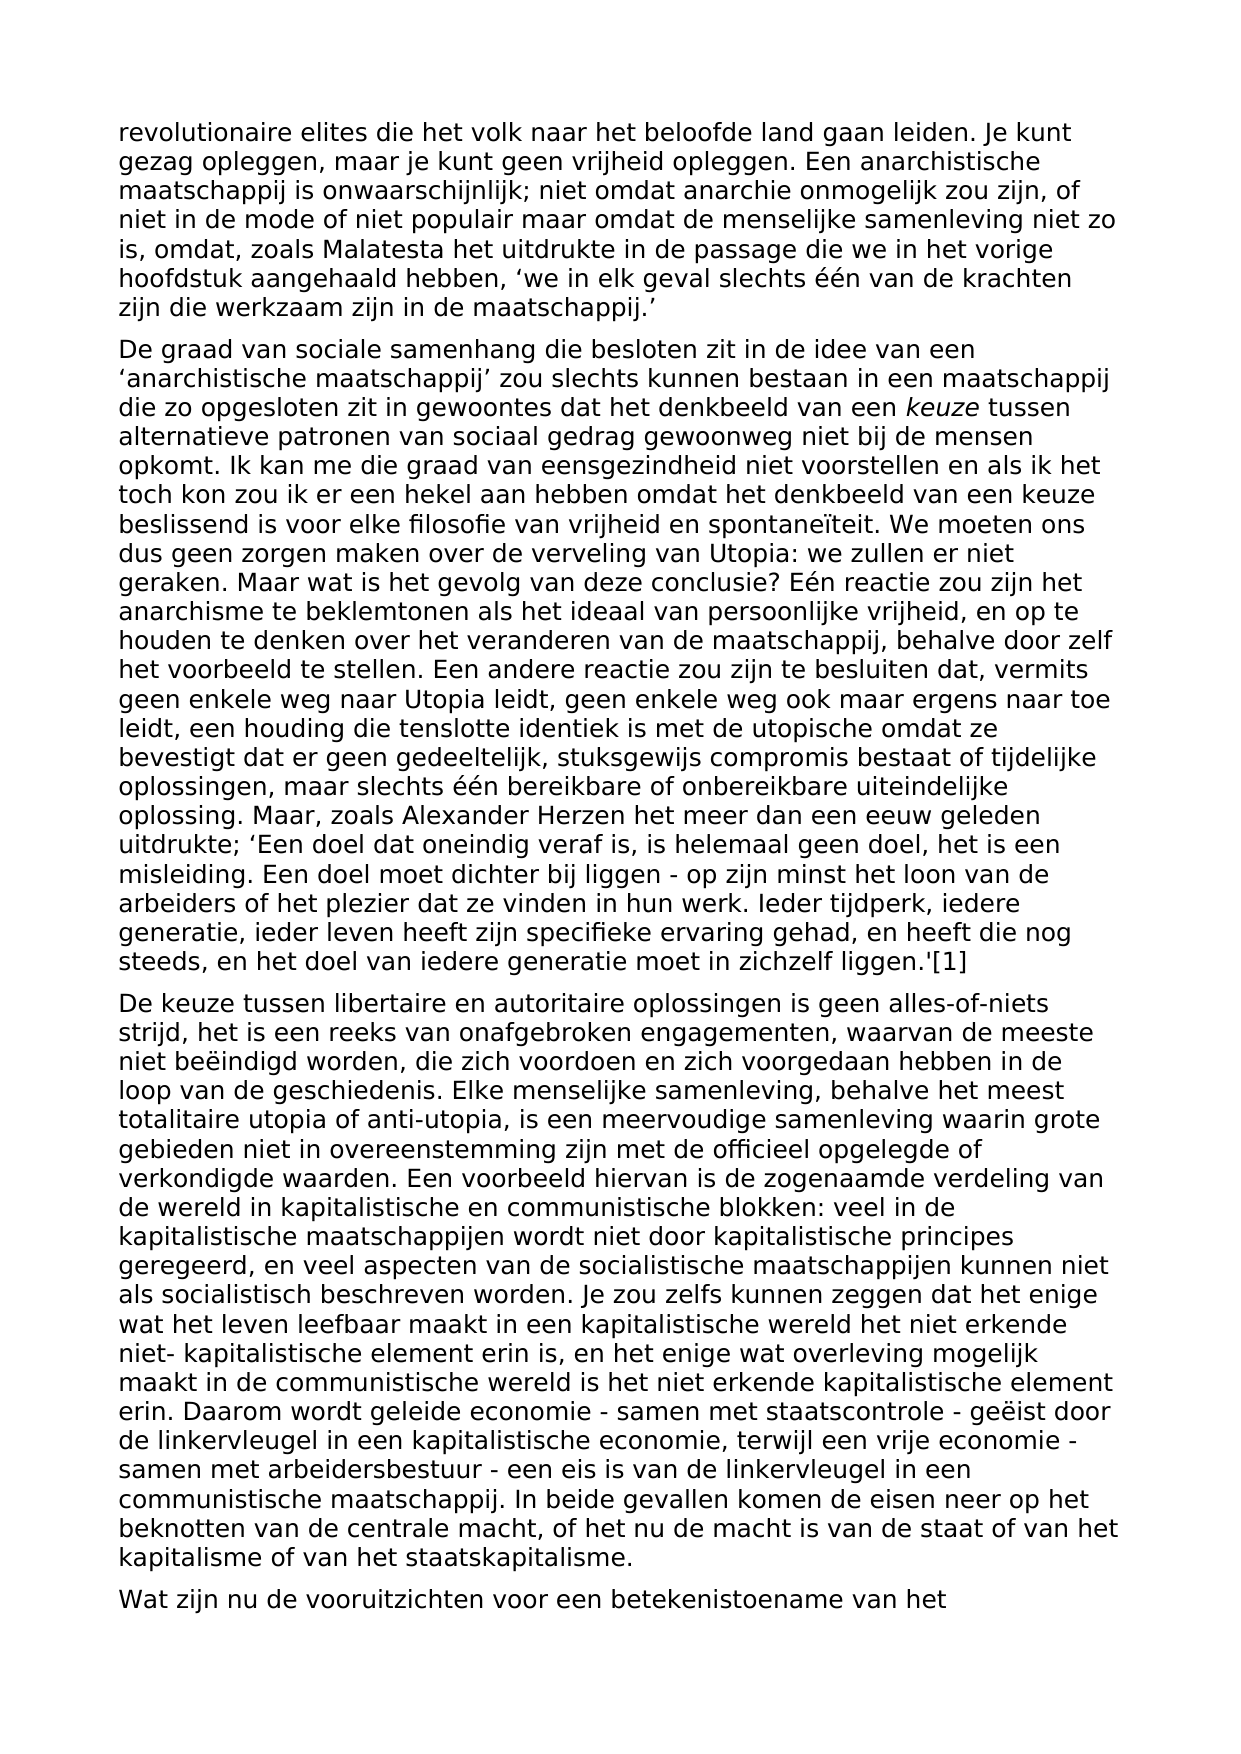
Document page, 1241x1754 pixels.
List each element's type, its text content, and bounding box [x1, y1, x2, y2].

text De keuze tussen libertaire en autoritaire oplossingen is geen alles-of-niets strijd, het is een reeks van onafgebroken engagementen, waarvan de meeste niet beëindigd worden, die zich voordoen en zich voorgedaan hebben in de loop van de geschiedenis. Elke menselijke samenleving, behalve het meest totalitaire utopia of anti-utopia, is een meervoudige samenleving waarin grote gebieden niet in overeenstemming zijn met de officieel opgelegde of verkondigde waarden. Een voorbeeld hiervan is de zogenaamde verdeling van de wereld in kapitalistische en communistische blokken: veel in de kapitalistische maatschappijen wordt niet door kapitalistische principes geregeerd, en veel aspecten van de socialistische maatschappijen kunnen niet als socialistisch beschreven worden. Je zou zelfs kunnen zeggen dat het enige wat het leven leefbaar maakt in een kapitalistische wereld het niet erkende niet- kapitalistische element erin is, en het enige wat overleving mogelijk maakt in de communistische wereld is het niet erkende kapitalistische element erin. Daarom wordt geleide economie - samen met staatscontrole - geëist door de linkervleugel in een kapitalistische economie, terwijl een vrije economie - samen met arbeidersbestuur - een eis is van de linkervleugel in een communistische maatschappij. In beide gevallen komen de eisen neer op het beknotten van de centrale macht, of het nu de macht is van de staat of van het kapitalisme of van het staatskapitalisme. [118, 989, 1122, 1572]
text De graad van sociale samenhang die besloten zit in de idee van een ‘anarchistische maatschappij’ zou slechts kunnen bestaan in een maatschappij die zo opgesloten zit in gewoontes dat het denkbeeld van een keuze tussen alternatieve patronen van sociaal gedrag gewoonweg niet bij de mensen opkomt. Ik kan me die graad van eensgezindheid niet voorstellen en als ik het toch kon zou ik er een hekel aan hebben omdat het denkbeeld van een keuze beslissend is voor elke filosofie van vrijheid en spontaneïteit. We moeten ons dus geen zorgen maken over de verveling van Utopia: we zullen er niet geraken. Maar wat is het gevolg van deze conclusie? Eén reactie zou zijn het anarchisme te beklemtonen als het ideaal van persoonlijke vrijheid, en op te houden te denken over het veranderen van de maatschappij, behalve door zelf het voorbeeld te stellen. Een andere reactie zou zijn te besluiten dat, vermits geen enkele weg naar Utopia leidt, geen enkele weg ook maar ergens naar toe leidt, een houding die tenslotte identiek is met de utopische omdat ze bevestigt dat er geen gedeeltelijk, stuksgewijs compromis bestaat of tijdelijke oplossingen, maar slechts één bereikbare of onbereikbare uiteindelijke oplossing. Maar, zoals Alexander Herzen het meer dan een eeuw geleden uitdrukte; ‘Een doel dat oneindig veraf is, is helemaal geen doel, het is een misleiding. Een doel moet dichter bij liggen - op zijn minst het loon van de arbeiders of het plezier dat ze vinden in hun werk. Ieder tijdperk, iedere generatie, ieder leven heeft zijn specifieke ervaring gehad, en heeft die nog steeds, en het doel van iedere generatie moet in zichzelf liggen.'[1] [118, 335, 1122, 976]
text revolutionaire elites die het volk naar het beloofde land gaan leiden. Je kunt gezag opleggen, maar je kunt geen vrijheid opleggen. Een anarchistische maatschappij is onwaarschijnlijk; niet omdat anarchie onmogelijk zou zijn, of niet in de mode of niet populair maar omdat de menselijke samenleving niet zo is, omdat, zoals Malatesta het uitdrukte in de passage die we in het vorige hoofdstuk aangehaald hebben, ‘we in elk geval slechts één van de krachten zijn die werkzaam zijn in de maatschappij.’ [118, 118, 1122, 322]
text Wat zijn nu de vooruitzichten voor een betekenistoename van het [118, 1585, 1122, 1614]
